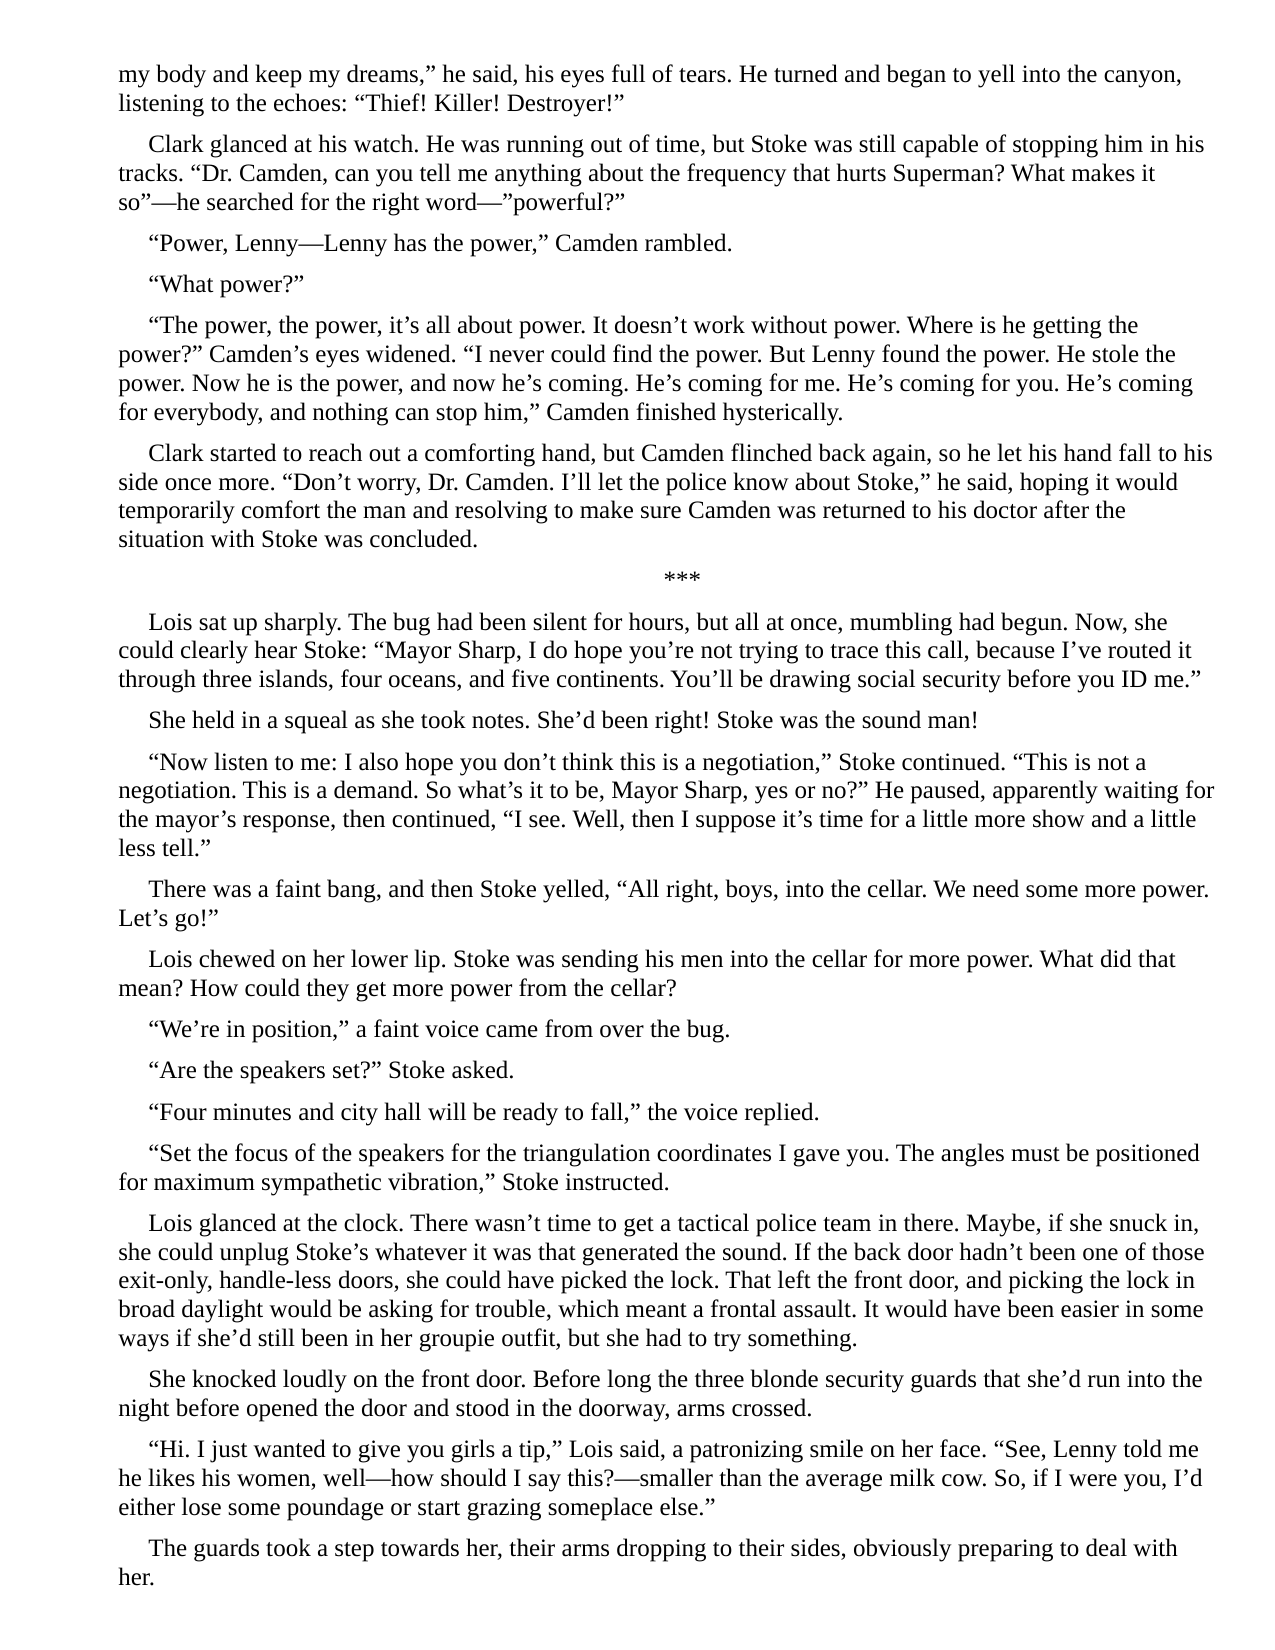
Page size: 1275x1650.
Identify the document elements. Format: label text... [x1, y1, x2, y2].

text “The power, the power, it’s all about power. It doesn’t work without power. Where is he getting the power?” Camden’s eyes widened. “I never could find the power. But Lenny found the power. He stole the power. Now he is the power, and now he’s coming. He’s coming for me. He’s coming for you. He’s coming for everybody, and nothing can stop him,” Camden finished hysterically. [118, 310, 1216, 425]
text *** [118, 565, 1216, 594]
text my body and keep my dreams,” he said, his eyes full of tears. He turned and began to yell into the canyon, listening to the echoes: “Thief! Killer! Destroyer!” [118, 59, 1216, 117]
text Clark started to reach out a comforting hand, but Camden flinched back again, so he let his hand fall to his side once more. “Don’t worry, Dr. Camden. I’ll let the police know about Stoke,” he said, hoping it would temporarily comfort the man and resolving to make sure Camden was returned to his doctor after the situation with Stoke was concluded. [118, 438, 1216, 553]
text There was a faint bang, and then Stoke yelled, “All right, boys, into the cellar. We need some more power. Let’s go!” [118, 874, 1216, 932]
text The guards took a step towards her, their arms dropping to their sides, obviously preparing to deal with her. [118, 1533, 1216, 1590]
text Clark glanced at his watch. He was running out of time, but Stoke was still capable of stopping him in his tracks. “Dr. Camden, can you tell me anything about the frequency that hurts Superman? What makes it so”—he searched for the right word—”powerful?” [118, 129, 1216, 215]
text “Power, Lenny—Lenny has the power,” Camden rambled. [118, 228, 1216, 257]
text “Four minutes and city hall will be ready to fall,” the voice replied. [118, 1097, 1216, 1125]
text Lois chewed on her lower lip. Stoke was sending his men into the cellar for more power. What did that mean? How could they get more power from the cellar? [118, 944, 1216, 1002]
text “We’re in position,” a faint voice came from over the bug. [118, 1014, 1216, 1043]
text Lois sat up sharply. The bug had been silent for hours, but all at once, mumbling had begun. Now, she could clearly hear Stoke: “Mayor Sharp, I do hope you’re not trying to trace this call, because I’ve routed it through three islands, four oceans, and five continents. You’ll be drawing social security before you ID me.” [118, 607, 1216, 693]
text She knocked loudly on the front door. Before long the three blonde security guards that she’d run into the night before opened the door and stood in the doorway, arms crossed. [118, 1364, 1216, 1422]
text “What power?” [118, 269, 1216, 298]
text Lois glanced at the clock. There wasn’t time to get a tactical police team in there. Maybe, if she snuck in, she could unplug Stoke’s whatever it was that generated the sound. If the back door hadn’t been one of those exit-only, handle-less doors, she could have picked the lock. That left the front door, and picking the lock in broad daylight would be asking for trouble, which meant a frontal assault. It would have been easier in some ways if she’d still been in her groupie outfit, but she had to try something. [118, 1208, 1216, 1352]
text “Now listen to me: I also hope you don’t think this is a negotiation,” Stoke continued. “This is not a negotiation. This is a demand. So what’s it to be, Mayor Sharp, yes or no?” He paused, apparently waiting for the mayor’s response, then continued, “I see. Well, then I suppose it’s time for a little more show and a little less tell.” [118, 747, 1216, 862]
text “Set the focus of the speakers for the triangulation coordinates I gave you. The angles must be positioned for maximum sympathetic vibration,” Stoke instructed. [118, 1138, 1216, 1195]
text “Are the speakers set?” Stoke asked. [118, 1055, 1216, 1084]
text She held in a squeal as she took notes. She’d been right! Stoke was the sound man! [118, 705, 1216, 734]
text “Hi. I just wanted to give you girls a tip,” Lois said, a patronizing smile on her face. “See, Lenny told me he likes his women, well—how should I say this?—smaller than the average milk cow. So, if I were you, I’d either lose some poundage or start grazing someplace else.” [118, 1434, 1216, 1520]
